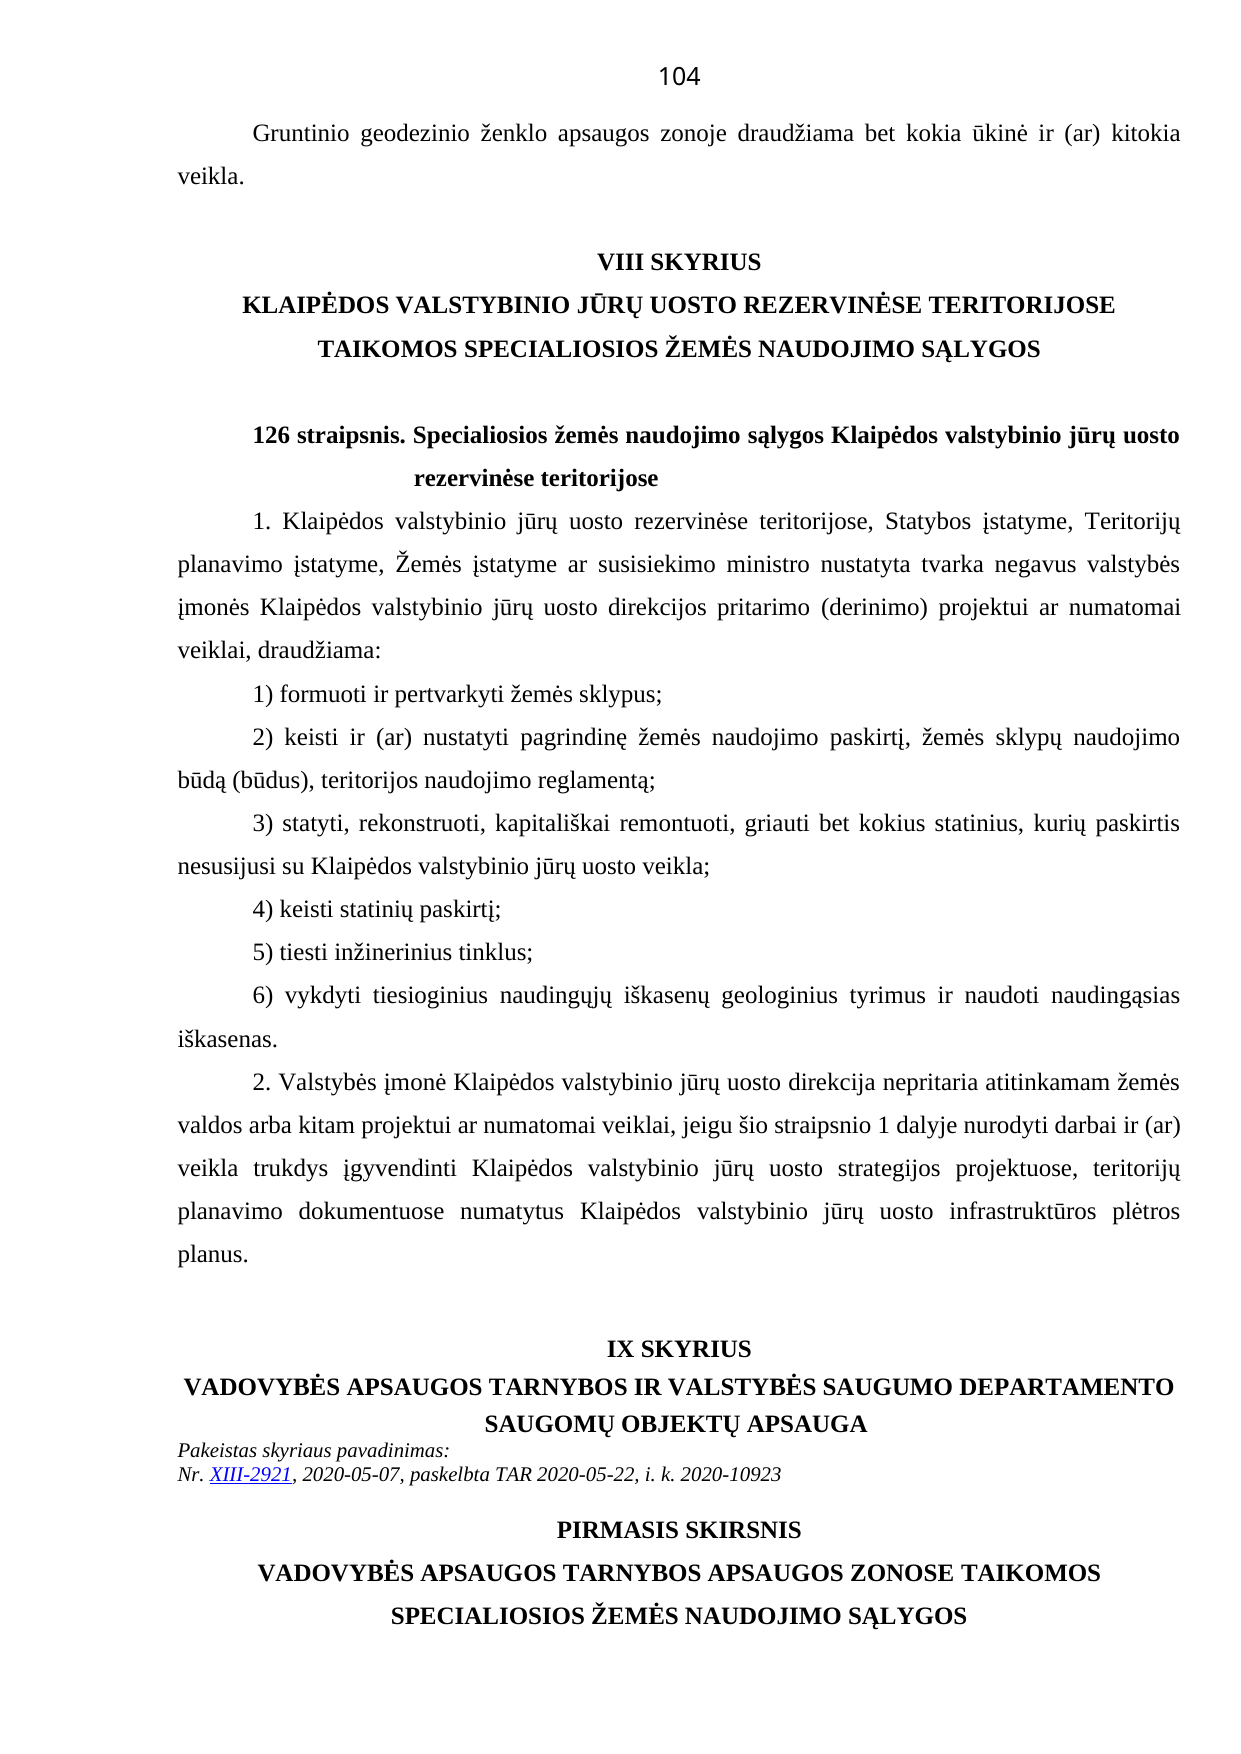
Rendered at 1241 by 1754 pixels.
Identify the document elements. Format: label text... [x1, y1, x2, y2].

text VIII SKYRIUS [177, 247, 1181, 276]
text VADOVYBĖS APSAUGOS TARNYBOS IR VALSTYBĖS SAUGUMO DEPARTAMENTO SAUGOMŲ OBJEKTŲ APSAUGA [177, 1363, 1181, 1438]
text PIRMASIS SKIRSNIS [177, 1515, 1181, 1544]
text 2. Valstybės įmonė Klaipėdos valstybinio jūrų uosto direkcija nepritaria atitinkamam žemės valdos arba kitam projektui ar numatomai veiklai, jeigu šio straipsnio 1 dalyje nurodyti darbai ir (ar) veikla trukdys įgyvendinti Klaipėdos valstybinio jūrų uosto strategijos projektuose, teritorijų planavimo dokumentuose numatytus Klaipėdos valstybinio jūrų uosto infrastruktūros plėtros planus. [177, 1067, 1181, 1268]
text 1) formuoti ir pertvarkyti žemės sklypus; [177, 679, 1181, 707]
text IX SKYRIUS [177, 1326, 1181, 1363]
text VADOVYBĖS APSAUGOS TARNYBOS APSAUGOS ZONOSE TAIKOMOS SPECIALIOSIOS ŽEMĖS NAUDOJIMO SĄLYGOS [177, 1558, 1181, 1630]
text 1. Klaipėdos valstybinio jūrų uosto rezervinėse teritorijose, Statybos įstatyme, Teritorijų planavimo įstatyme, Žemės įstatyme ar susisiekimo ministro nustatyta tvarka negavus valstybės įmonės Klaipėdos valstybinio jūrų uosto direkcijos pritarimo (derinimo) projektui ar numatomai veiklai, draudžiama: [177, 506, 1181, 664]
text Gruntinio geodezinio ženklo apsaugos zonoje draudžiama bet kokia ūkinė ir (ar) kitokia veikla. [177, 118, 1181, 190]
text 3) statyti, rekonstruoti, kapitališkai remontuoti, griauti bet kokius statinius, kurių paskirtis nesusijusi su Klaipėdos valstybinio jūrų uosto veikla; [177, 808, 1181, 880]
text 126 straipsnis. Specialiosios žemės naudojimo sąlygos Klaipėdos valstybinio jūrų uosto rezervinėse teritorijose [252, 420, 1181, 492]
text Pakeistas skyriaus pavadinimas: [177, 1438, 1181, 1462]
text 2) keisti ir (ar) nustatyti pagrindinę žemės naudojimo paskirtį, žemės sklypų naudojimo būdą (būdus), teritorijos naudojimo reglamentą; [177, 722, 1181, 794]
text 4) keisti statinių paskirtį; [177, 894, 1181, 923]
text Nr. XIII-2921, 2020-05-07, paskelbta TAR 2020-05-22, i. k. 2020-10923 [177, 1462, 1181, 1486]
text 6) vykdyti tiesioginius naudingųjų iškasenų geologinius tyrimus ir naudoti naudingąsias iškasenas. [177, 981, 1181, 1052]
text KLAIPĖDOS VALSTYBINIO JŪRŲ UOSTO REZERVINĖSE TERITORIJOSE TAIKOMOS SPECIALIOSIOS ŽEMĖS NAUDOJIMO SĄLYGOS [177, 291, 1181, 362]
text 5) tiesti inžinerinius tinklus; [177, 937, 1181, 966]
